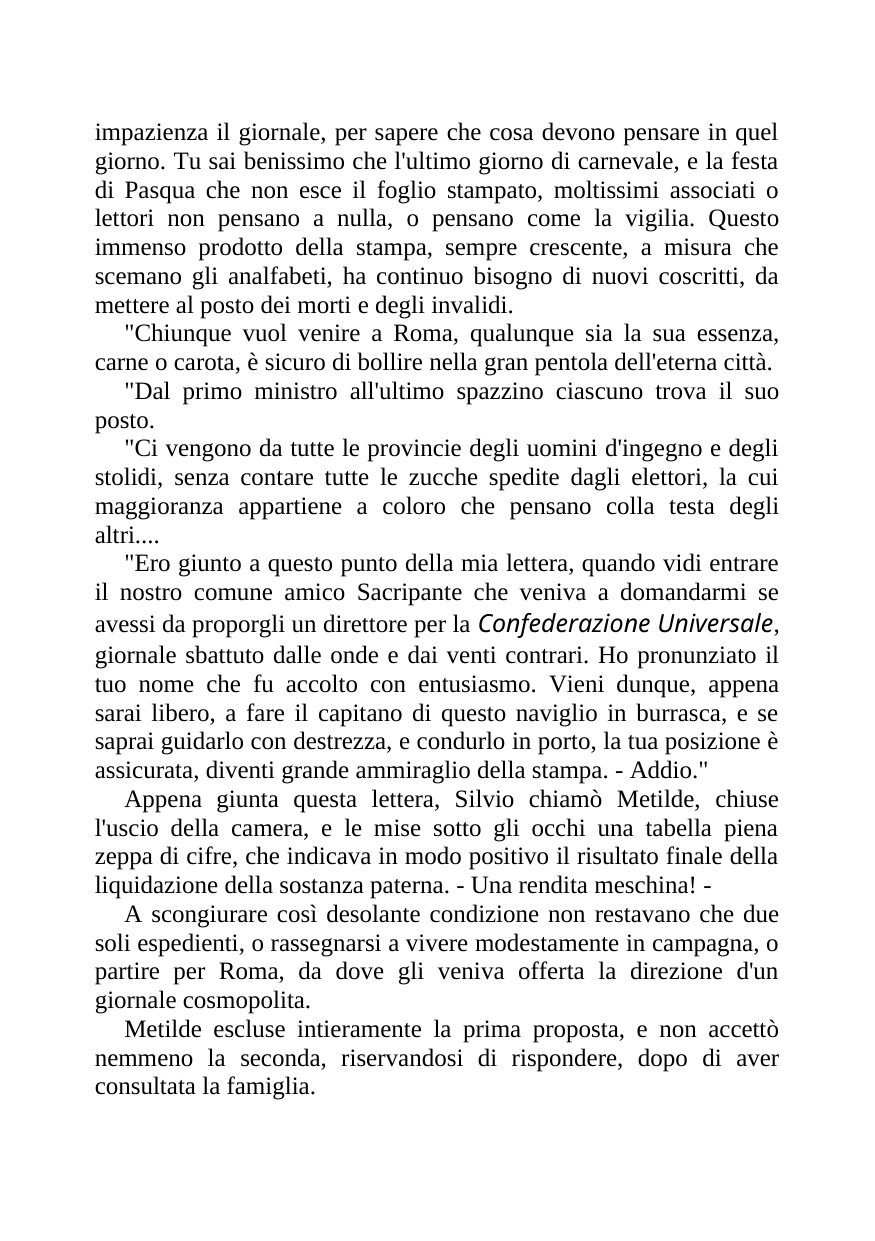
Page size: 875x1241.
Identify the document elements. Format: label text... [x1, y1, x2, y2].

text Appena giunta questa lettera, Silvio chiamò Metilde, chiuse l'uscio della camera, e le mise sotto gli occhi una tabella piena zeppa di cifre, che indicava in modo positivo il risultato finale della liquidazione della sostanza paterna. - Una rendita meschina! - [94, 784, 779, 899]
text Metilde escluse intieramente la prima proposta, e non accettò nemmeno la seconda, riservandosi di rispondere, dopo di aver consultata la famiglia. [94, 1014, 779, 1100]
text A scongiurare così desolante condizione non restavano che due soli espedienti, o rassegnarsi a vivere modestamente in campagna, o partire per Roma, da dove gli veniva offerta la direzione d'un giornale cosmopolita. [94, 899, 779, 1014]
text "Chiunque vuol venire a Roma, qualunque sia la sua essenza, carne o carota, è sicuro di bollire nella gran pentola dell'eterna città. [94, 318, 779, 376]
text impazienza il giornale, per sapere che cosa devono pensare in quel giorno. Tu sai benissimo che l'ultimo giorno di carnevale, e la festa di Pasqua che non esce il foglio stampato, moltissimi associati o lettori non pensano a nulla, o pensano come la vigilia. Questo immenso prodotto della stampa, sempre crescente, a misura che scemano gli analfabeti, ha continuo bisogno di nuovi coscritti, da mettere al posto dei morti e degli invalidi. [94, 117, 779, 318]
text "Ci vengono da tutte le provincie degli uomini d'ingegno e degli stolidi, senza contare tutte le zucche spedite dagli elettori, la cui maggioranza appartiene a coloro che pensano colla testa degli altri.... [94, 433, 779, 548]
text "Dal primo ministro all'ultimo spazzino ciascuno trova il suo posto. [94, 376, 779, 433]
text "Ero giunto a questo punto della mia lettera, quando vidi entrare il nostro comune amico Sacripante che veniva a domandarmi se avessi da proporgli un direttore per la Confederazione Universale, giornale sbattuto dalle onde e dai venti contrari. Ho pronunziato il tuo nome che fu accolto con entusiasmo. Vieni dunque, appena sarai libero, a fare il capitano di questo naviglio in burrasca, e se saprai guidarlo con destrezza, e condurlo in porto, la tua posizione è assicurata, diventi grande ammiraglio della stampa. - Addio." [94, 548, 779, 784]
